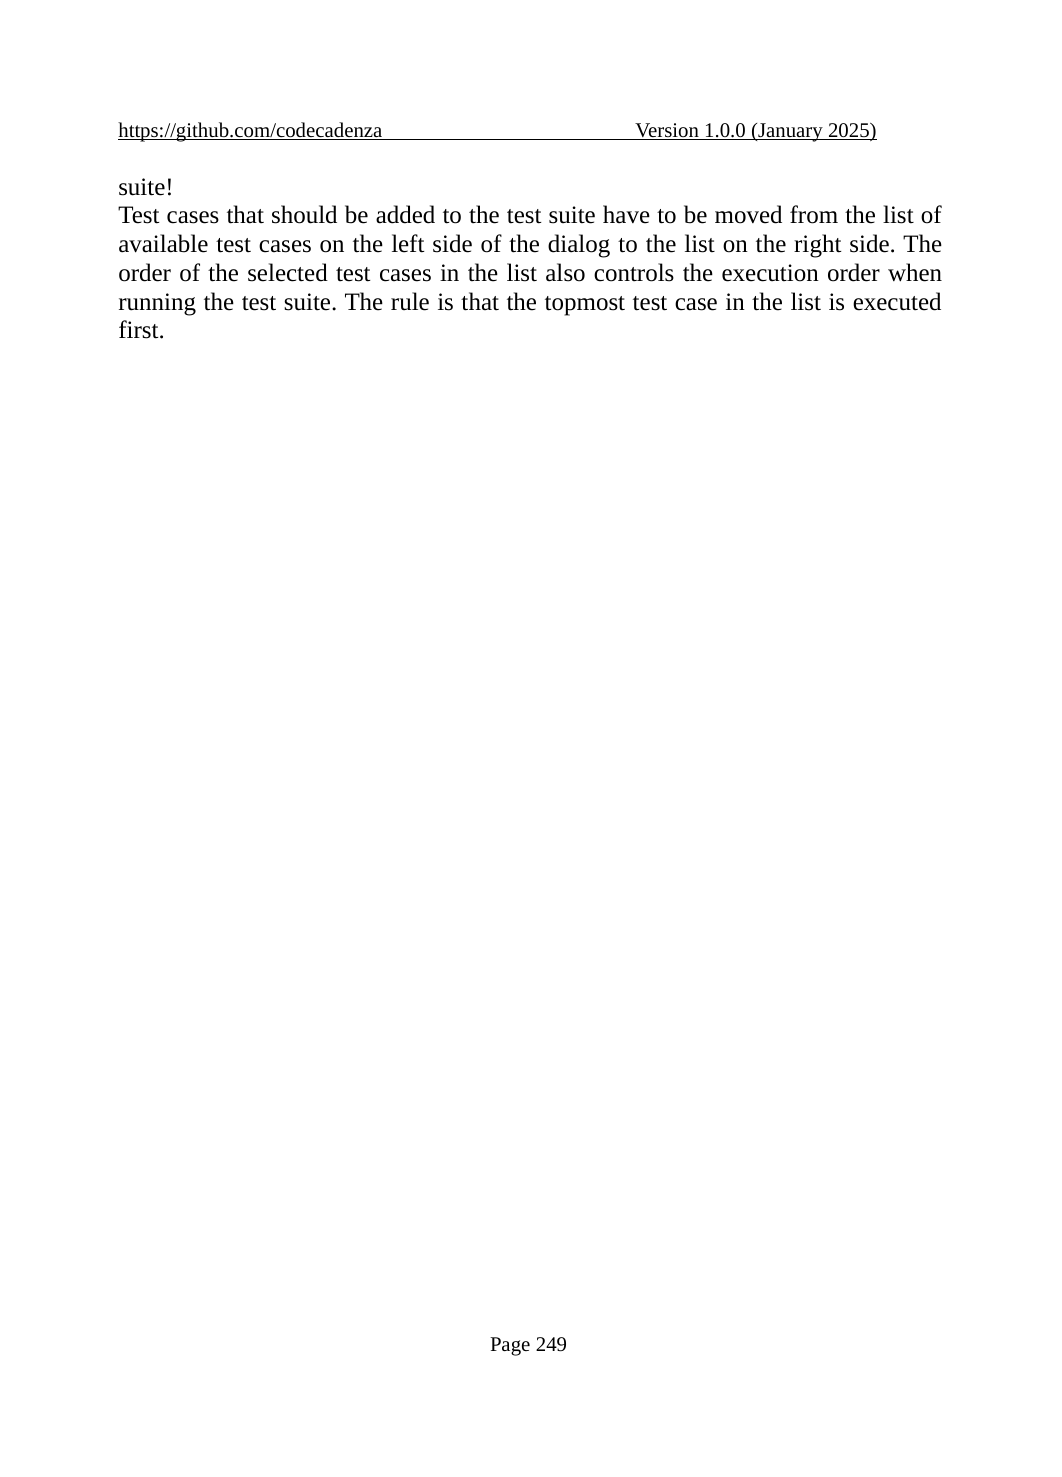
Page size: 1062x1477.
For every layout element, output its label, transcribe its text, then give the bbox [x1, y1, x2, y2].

text suite! [118, 172, 944, 200]
text Test cases that should be added to the test suite have to be moved from the list of available test cases on the left side of the dialog to the list on the right side. The order of the selected test cases in the list also controls the execution order when running the test suite. The rule is that the topmost test case in the list is executed first. [118, 200, 944, 344]
